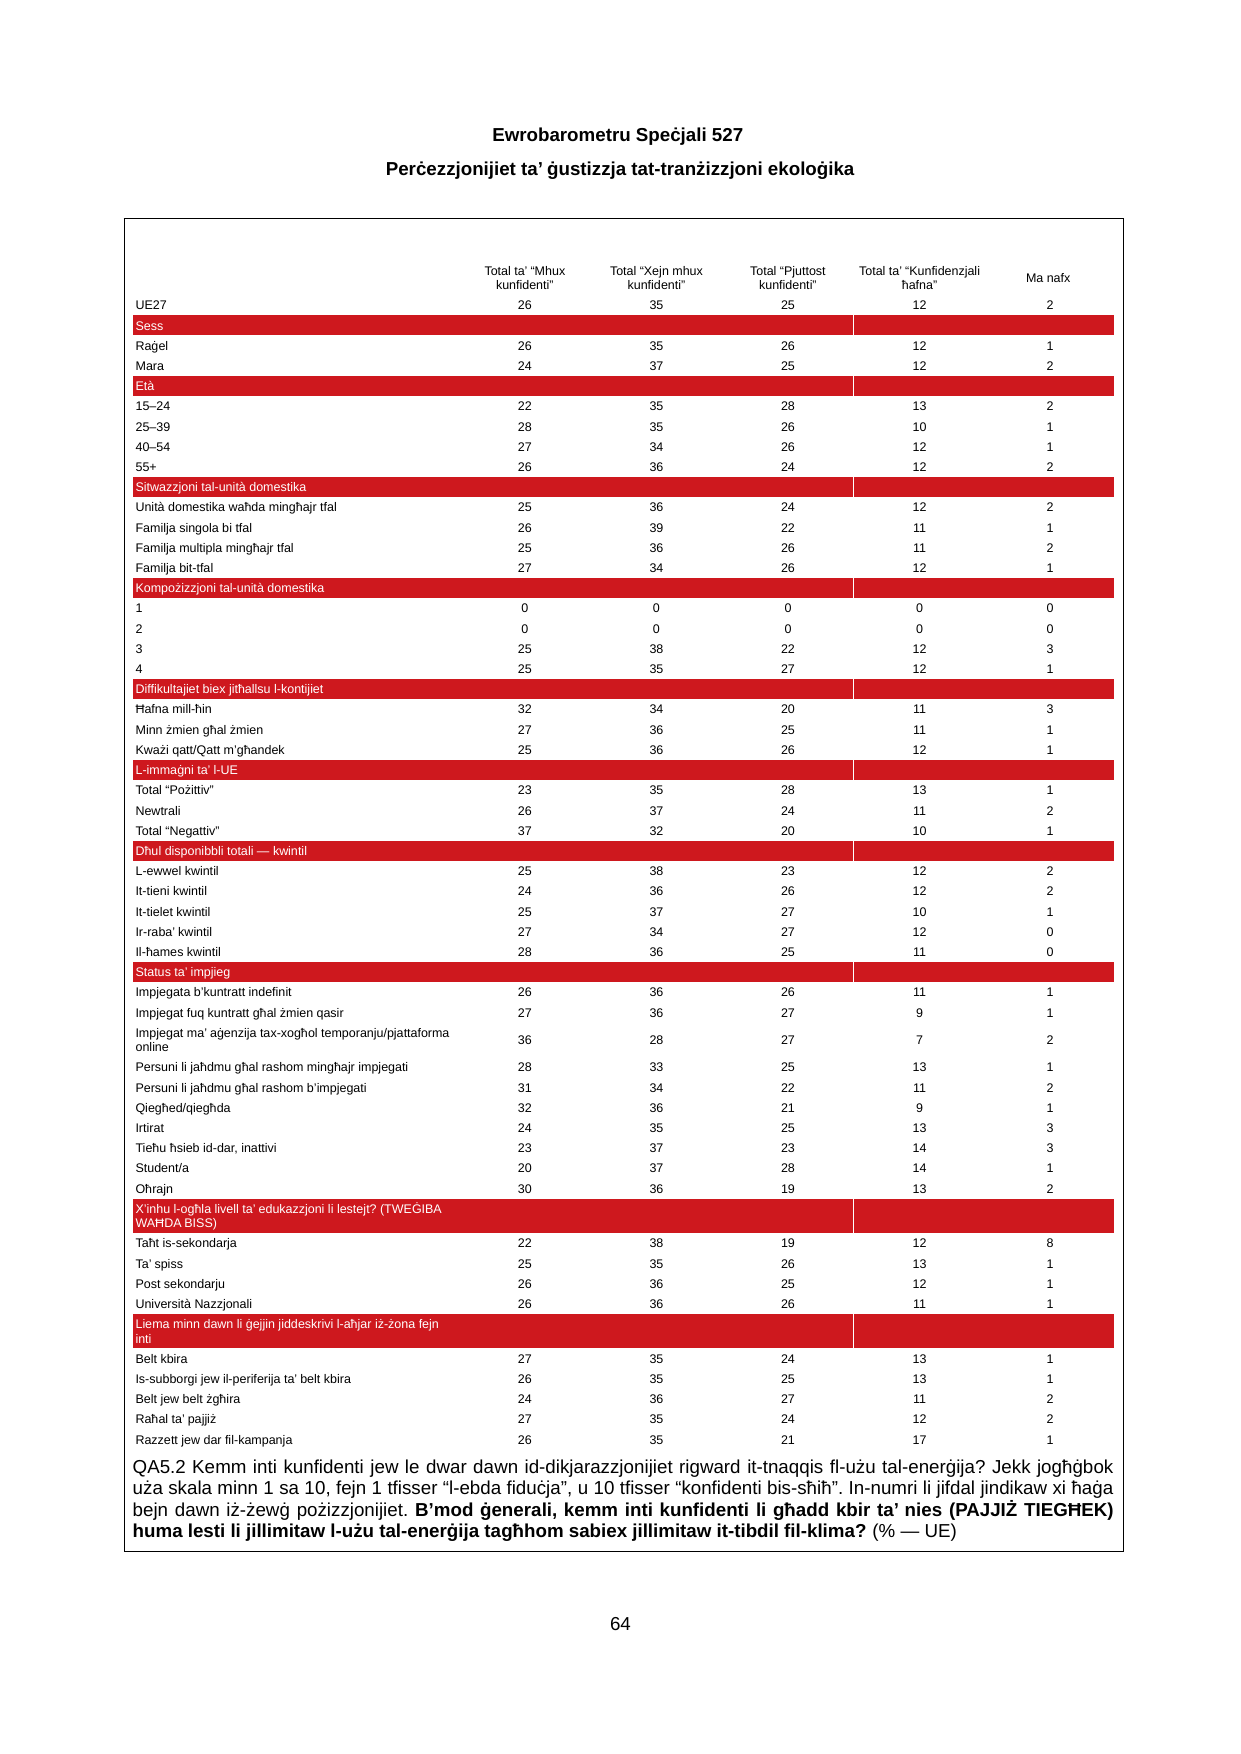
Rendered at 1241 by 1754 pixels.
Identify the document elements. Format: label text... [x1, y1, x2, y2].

table_cell 1 [985, 1274, 1114, 1294]
table_cell 2 [985, 457, 1114, 477]
table_cell Ta’ spiss [133, 1253, 459, 1273]
table_cell 1 [985, 659, 1114, 679]
table_cell 25 [459, 497, 590, 517]
table_cell 1 [985, 1429, 1114, 1449]
table_cell 24 [722, 497, 853, 517]
table_cell 1 [985, 901, 1114, 921]
table_cell Ir-raba’ kwintil [133, 921, 459, 942]
table_cell 37 [590, 901, 722, 921]
table_cell 13 [854, 1118, 985, 1138]
table_cell 11 [854, 538, 985, 558]
table_cell 26 [722, 416, 853, 436]
table_cell 24 [459, 881, 590, 901]
table_cell 38 [590, 1233, 722, 1253]
table_cell 26 [459, 1369, 590, 1389]
table_cell 25 [459, 538, 590, 558]
table_cell 35 [590, 1369, 722, 1389]
table_cell [590, 1199, 722, 1233]
table_cell 27 [722, 1023, 853, 1057]
table_cell 34 [590, 699, 722, 719]
table_cell [590, 760, 722, 780]
table_cell 2 [985, 1023, 1114, 1057]
table_cell [722, 1314, 853, 1348]
table_cell Familja multipla mingħajr tfal [133, 538, 459, 558]
table_cell 21 [722, 1098, 853, 1118]
table_cell 1 [985, 1369, 1114, 1389]
table_cell [854, 1314, 985, 1348]
table_cell [722, 315, 853, 335]
table_cell 1 [133, 598, 459, 618]
table_cell Raġel [133, 335, 459, 356]
table_cell [722, 578, 853, 598]
table_cell 2 [985, 881, 1114, 901]
table_cell Tieħu ħsieb id-dar, inattivi [133, 1138, 459, 1158]
table_cell 35 [590, 780, 722, 800]
table_cell [590, 477, 722, 497]
table_cell 35 [590, 1429, 722, 1449]
table_cell 37 [590, 1138, 722, 1158]
table_cell Unità domestika waħda mingħajr tfal [133, 497, 459, 517]
table_cell [985, 578, 1114, 598]
table_cell 26 [722, 881, 853, 901]
table_cell [590, 679, 722, 699]
table_cell 27 [722, 901, 853, 921]
table_cell 26 [722, 982, 853, 1002]
table_cell 28 [722, 396, 853, 416]
table_cell Newtrali [133, 800, 459, 820]
table_cell [722, 760, 853, 780]
table_cell 22 [459, 1233, 590, 1253]
table_cell Università Nazzjonali [133, 1294, 459, 1314]
table_cell 25 [459, 659, 590, 679]
table_cell 36 [590, 1002, 722, 1022]
table_cell 28 [459, 1057, 590, 1077]
table_cell Impjegat ma’ aġenzija tax-xogħol temporanju/pjattaforma online [133, 1023, 459, 1057]
table_cell 35 [590, 1253, 722, 1273]
table_cell 35 [590, 1409, 722, 1429]
table_cell [722, 962, 853, 982]
table_cell 22 [459, 396, 590, 416]
table_cell 28 [459, 416, 590, 436]
table_cell [985, 679, 1114, 699]
table_cell 24 [459, 1118, 590, 1138]
table_cell Kompożizzjoni tal-unità domestika [133, 578, 459, 598]
table_cell 11 [854, 800, 985, 820]
table_cell 27 [722, 1002, 853, 1022]
table_cell Status ta’ impjieg [133, 962, 459, 982]
table_cell 2 [985, 1389, 1114, 1409]
table_cell 11 [854, 699, 985, 719]
text QA5.2 Kemm inti kunfidenti jew le dwar dawn id-dikjarazzjonijiet rigward it-tnaqqis fl-użu tal-enerġija? Jekk jogħġbok uża skala minn 1 sa 10, fejn 1 tfisser “l-ebda fiduċja”, u 10 tfisser “konfidenti bis-sħiħ”. In-numri li jifdal jindikaw xi ħaġa bejn dawn iż-żewġ pożizzjonijiet. B’mod ġenerali, kemm inti kunfidenti li għadd kbir ta’ nies (PAJJIŻ TIEGĦEK) huma lesti li jillimitaw l-użu tal-enerġija tagħhom sabiex jillimitaw it-tibdil fil-klima? (% — UE) [132, 1456, 1114, 1542]
table_cell 7 [854, 1023, 985, 1057]
table_cell [854, 477, 985, 497]
table_cell 0 [854, 598, 985, 618]
table_cell 25 [722, 356, 853, 376]
table_cell UE27 [133, 295, 459, 315]
table_cell [722, 1199, 853, 1233]
table_cell 20 [459, 1158, 590, 1178]
table_cell 30 [459, 1178, 590, 1198]
table_cell 40–54 [133, 436, 459, 457]
table_cell [854, 315, 985, 335]
table_cell 0 [854, 618, 985, 638]
table_cell 26 [459, 295, 590, 315]
table_cell [722, 679, 853, 699]
table_cell 12 [854, 436, 985, 457]
table_cell 32 [459, 699, 590, 719]
table_cell 0 [590, 618, 722, 638]
table_cell 23 [722, 861, 853, 881]
table_cell 26 [722, 1294, 853, 1314]
table_cell 25 [722, 942, 853, 962]
table_cell 24 [459, 1389, 590, 1409]
table_cell [854, 841, 985, 861]
table_cell Dħul disponibbli totali — kwintil [133, 841, 459, 861]
table_cell 2 [985, 1178, 1114, 1198]
table_cell 14 [854, 1138, 985, 1158]
table_cell Diffikultajiet biex jitħallsu l-kontijiet [133, 679, 459, 699]
table_cell 28 [722, 780, 853, 800]
table_cell 35 [590, 295, 722, 315]
table_cell 26 [459, 982, 590, 1002]
table_cell 11 [854, 1077, 985, 1097]
table_cell 24 [722, 1409, 853, 1429]
table_cell 25 [459, 861, 590, 881]
table_cell Il-ħames kwintil [133, 942, 459, 962]
table_cell Minn żmien għal żmien [133, 719, 459, 739]
table_cell 1 [985, 335, 1114, 356]
table_cell 1 [985, 1253, 1114, 1273]
table_cell 36 [590, 1389, 722, 1409]
table_cell 27 [459, 558, 590, 578]
table_cell 36 [590, 982, 722, 1002]
table_cell [459, 679, 590, 699]
table_cell [985, 962, 1114, 982]
table_cell 26 [459, 457, 590, 477]
table_cell 25 [722, 1369, 853, 1389]
table_cell 1 [985, 1057, 1114, 1077]
table_cell Post sekondarju [133, 1274, 459, 1294]
table_cell 11 [854, 719, 985, 739]
table_cell 23 [459, 780, 590, 800]
table_cell 24 [722, 1349, 853, 1369]
table_cell Student/a [133, 1158, 459, 1178]
table_cell 36 [590, 497, 722, 517]
table_cell 12 [854, 1233, 985, 1253]
table_cell 20 [722, 699, 853, 719]
table_cell [459, 962, 590, 982]
table_cell 0 [985, 921, 1114, 942]
table_cell 27 [722, 921, 853, 942]
table_cell 26 [459, 800, 590, 820]
table_cell 25 [722, 1118, 853, 1138]
table_cell 25 [722, 719, 853, 739]
table_cell Familja bit-tfal [133, 558, 459, 578]
table_cell [985, 760, 1114, 780]
table_cell 2 [985, 1077, 1114, 1097]
table_cell 12 [854, 457, 985, 477]
table_cell 26 [722, 436, 853, 457]
table_cell [722, 841, 853, 861]
table_cell 3 [985, 699, 1114, 719]
table_cell 24 [722, 800, 853, 820]
table_cell 11 [854, 1389, 985, 1409]
table_cell Sess [133, 315, 459, 335]
table_cell 12 [854, 881, 985, 901]
table_cell 28 [459, 942, 590, 962]
table_cell Impjegata b’kuntratt indefinit [133, 982, 459, 1002]
table_cell 32 [590, 820, 722, 841]
table_cell [459, 1314, 590, 1348]
table_cell 25 [722, 295, 853, 315]
table_cell [590, 962, 722, 982]
table_cell 1 [985, 982, 1114, 1002]
table_cell 26 [459, 1429, 590, 1449]
table_cell Familja singola bi tfal [133, 517, 459, 537]
table_cell 3 [985, 639, 1114, 659]
table_cell [722, 376, 853, 396]
table_cell 8 [985, 1233, 1114, 1253]
table_cell 2 [985, 800, 1114, 820]
table_cell 25 [459, 740, 590, 760]
table_cell 25 [459, 639, 590, 659]
table_cell 24 [722, 457, 853, 477]
table_cell 34 [590, 921, 722, 942]
table_cell 1 [985, 517, 1114, 537]
table_cell [985, 1199, 1114, 1233]
table_cell 27 [459, 1002, 590, 1022]
table_cell 36 [590, 942, 722, 962]
table_cell 12 [854, 295, 985, 315]
table_cell L-ewwel kwintil [133, 861, 459, 881]
table_cell Liema minn dawn li ġejjin jiddeskrivi l-aħjar iż-żona fejn inti [133, 1314, 459, 1348]
table_cell 55+ [133, 457, 459, 477]
table_cell 13 [854, 1349, 985, 1369]
table_cell [854, 962, 985, 982]
table_cell [985, 315, 1114, 335]
table_cell [459, 760, 590, 780]
table_cell 1 [985, 820, 1114, 841]
table_cell 2 [985, 497, 1114, 517]
table_cell 36 [590, 1098, 722, 1118]
table_cell 36 [590, 1178, 722, 1198]
table_cell 3 [985, 1118, 1114, 1138]
table_cell 28 [722, 1158, 853, 1178]
table_cell 21 [722, 1429, 853, 1449]
table_cell Raħal ta’ pajjiż [133, 1409, 459, 1429]
table_cell [985, 376, 1114, 396]
table_cell L-immaġni ta’ l-UE [133, 760, 459, 780]
table_cell 0 [459, 598, 590, 618]
table_cell 0 [590, 598, 722, 618]
table_cell 2 [985, 396, 1114, 416]
table_cell 20 [722, 820, 853, 841]
table_cell 2 [985, 356, 1114, 376]
table_cell Sitwazzjoni tal-unità domestika [133, 477, 459, 497]
table_cell It-tieni kwintil [133, 881, 459, 901]
table_cell 36 [590, 1274, 722, 1294]
table_cell 36 [590, 457, 722, 477]
table_cell [590, 376, 722, 396]
table_cell 32 [459, 1098, 590, 1118]
table_cell 13 [854, 1253, 985, 1273]
table_cell Irtirat [133, 1118, 459, 1138]
table_cell 2 [985, 295, 1114, 315]
table_cell 11 [854, 517, 985, 537]
table_cell Total “Pożittiv” [133, 780, 459, 800]
table_cell 22 [722, 517, 853, 537]
table_cell 38 [590, 639, 722, 659]
table_header Ma nafx [985, 260, 1114, 295]
table_cell 12 [854, 497, 985, 517]
table_cell Mara [133, 356, 459, 376]
table_cell 31 [459, 1077, 590, 1097]
table_cell [459, 376, 590, 396]
table_cell 27 [459, 719, 590, 739]
table_cell 13 [854, 780, 985, 800]
table_cell 37 [590, 1158, 722, 1178]
table_cell 26 [459, 335, 590, 356]
table_cell 11 [854, 942, 985, 962]
table_header Total ta’ “Kunfidenzjali ħafna” [854, 260, 985, 295]
table_cell 1 [985, 740, 1114, 760]
table_cell [854, 578, 985, 598]
table_cell 35 [590, 659, 722, 679]
table_cell 22 [722, 1077, 853, 1097]
table_cell 26 [459, 1294, 590, 1314]
table_cell [459, 841, 590, 861]
table_cell 35 [590, 1349, 722, 1369]
table_cell 1 [985, 558, 1114, 578]
table_cell [854, 376, 985, 396]
table_cell Persuni li jaħdmu għal rashom mingħajr impjegati [133, 1057, 459, 1077]
table_cell Impjegat fuq kuntratt għal żmien qasir [133, 1002, 459, 1022]
table_cell 12 [854, 639, 985, 659]
table_cell 23 [722, 1138, 853, 1158]
table_cell 1 [985, 1294, 1114, 1314]
table_cell Razzett jew dar fil-kampanja [133, 1429, 459, 1449]
table_cell [459, 315, 590, 335]
table_cell 36 [590, 881, 722, 901]
table_cell 11 [854, 982, 985, 1002]
table_cell 27 [722, 1389, 853, 1409]
table_cell [590, 1314, 722, 1348]
table_cell 27 [459, 436, 590, 457]
table_cell 19 [722, 1233, 853, 1253]
table_cell [590, 578, 722, 598]
table_cell 39 [590, 517, 722, 537]
table_cell [590, 841, 722, 861]
table_cell 22 [722, 639, 853, 659]
table_cell X’inhu l-ogħla livell ta’ edukazzjoni li lestejt? (TWEĠIBA WAĦDA BISS) [133, 1199, 459, 1233]
table_cell Persuni li jaħdmu għal rashom b’impjegati [133, 1077, 459, 1097]
table_cell Belt kbira [133, 1349, 459, 1369]
table_cell 12 [854, 921, 985, 942]
table_cell Total “Negattiv” [133, 820, 459, 841]
table_cell 2 [985, 861, 1114, 881]
table_cell [590, 315, 722, 335]
table_cell 13 [854, 1178, 985, 1198]
table_cell 0 [985, 942, 1114, 962]
table_cell 25 [722, 1274, 853, 1294]
table_cell 13 [854, 396, 985, 416]
table_cell 1 [985, 1002, 1114, 1022]
table_cell 34 [590, 1077, 722, 1097]
table_cell 35 [590, 416, 722, 436]
table_header Total ta’ “Mhux kunfidenti” [459, 260, 590, 295]
table_cell 26 [722, 1253, 853, 1273]
table_cell 0 [722, 618, 853, 638]
table_cell 12 [854, 1409, 985, 1429]
table_cell [459, 1199, 590, 1233]
table_cell 36 [590, 740, 722, 760]
table_cell 25 [459, 901, 590, 921]
table_cell 36 [590, 1294, 722, 1314]
table_cell Ħafna mill-ħin [133, 699, 459, 719]
table_cell [459, 578, 590, 598]
table_cell 34 [590, 558, 722, 578]
table_cell [854, 1199, 985, 1233]
table_cell 12 [854, 356, 985, 376]
table_cell [854, 679, 985, 699]
table_cell 25 [722, 1057, 853, 1077]
table_cell 0 [722, 598, 853, 618]
table_cell 1 [985, 416, 1114, 436]
table_cell 9 [854, 1098, 985, 1118]
table_cell 26 [722, 538, 853, 558]
table_cell 34 [590, 436, 722, 457]
table_cell It-tielet kwintil [133, 901, 459, 921]
table_cell [854, 760, 985, 780]
table_cell 12 [854, 861, 985, 881]
table_cell 36 [459, 1023, 590, 1057]
table_cell 35 [590, 1118, 722, 1138]
table_cell 25–39 [133, 416, 459, 436]
table_cell 11 [854, 1294, 985, 1314]
table_cell 1 [985, 719, 1114, 739]
table_cell 25 [459, 1253, 590, 1273]
table_header Total “Pjuttost kunfidenti” [722, 260, 853, 295]
table_cell 37 [590, 356, 722, 376]
table_cell 35 [590, 335, 722, 356]
table_cell 12 [854, 558, 985, 578]
table_cell 28 [590, 1023, 722, 1057]
table_cell 1 [985, 1349, 1114, 1369]
table_cell 12 [854, 740, 985, 760]
table_header Total “Xejn mhux kunfidenti” [590, 260, 722, 295]
table_cell 27 [459, 1409, 590, 1429]
table_cell 10 [854, 901, 985, 921]
table_cell Qiegħed/qiegħda [133, 1098, 459, 1118]
table_cell Belt jew belt żgħira [133, 1389, 459, 1409]
table_cell 3 [985, 1138, 1114, 1158]
table_cell Età [133, 376, 459, 396]
table_cell 0 [985, 598, 1114, 618]
table_cell 37 [459, 820, 590, 841]
table_cell 2 [985, 1409, 1114, 1429]
table_cell 13 [854, 1057, 985, 1077]
table_cell 1 [985, 1158, 1114, 1178]
table_cell 14 [854, 1158, 985, 1178]
table_cell 26 [459, 1274, 590, 1294]
table_cell 36 [590, 538, 722, 558]
table_cell Taħt is-sekondarja [133, 1233, 459, 1253]
table_cell 12 [854, 335, 985, 356]
table_cell Kważi qatt/Qatt m’għandek [133, 740, 459, 760]
table_cell 27 [459, 1349, 590, 1369]
table_cell 12 [854, 659, 985, 679]
table_cell 3 [133, 639, 459, 659]
table_cell [985, 841, 1114, 861]
table_cell 12 [854, 1274, 985, 1294]
table_cell 0 [985, 618, 1114, 638]
table_cell 33 [590, 1057, 722, 1077]
table_cell 24 [459, 356, 590, 376]
table_cell 0 [459, 618, 590, 638]
table_cell 19 [722, 1178, 853, 1198]
table_cell 10 [854, 820, 985, 841]
table_header [133, 260, 459, 295]
table_cell 26 [722, 335, 853, 356]
table_cell 27 [722, 659, 853, 679]
table_cell 4 [133, 659, 459, 679]
table_cell 35 [590, 396, 722, 416]
table_cell 15–24 [133, 396, 459, 416]
table_cell 10 [854, 416, 985, 436]
table_cell 1 [985, 436, 1114, 457]
table_cell [985, 477, 1114, 497]
table_cell 37 [590, 800, 722, 820]
table_cell [722, 477, 853, 497]
table_cell 9 [854, 1002, 985, 1022]
table_cell 26 [722, 740, 853, 760]
table_cell 26 [459, 517, 590, 537]
table_cell 17 [854, 1429, 985, 1449]
table_cell 38 [590, 861, 722, 881]
table_cell [459, 477, 590, 497]
table_cell 26 [722, 558, 853, 578]
table_cell 23 [459, 1138, 590, 1158]
table_cell 27 [459, 921, 590, 942]
table_cell 2 [133, 618, 459, 638]
table_cell Is-subborgi jew il-periferija ta’ belt kbira [133, 1369, 459, 1389]
table_cell 13 [854, 1369, 985, 1389]
table_cell 1 [985, 1098, 1114, 1118]
table_cell 1 [985, 780, 1114, 800]
table_cell Oħrajn [133, 1178, 459, 1198]
table_cell 2 [985, 538, 1114, 558]
table_cell [985, 1314, 1114, 1348]
table_cell 36 [590, 719, 722, 739]
